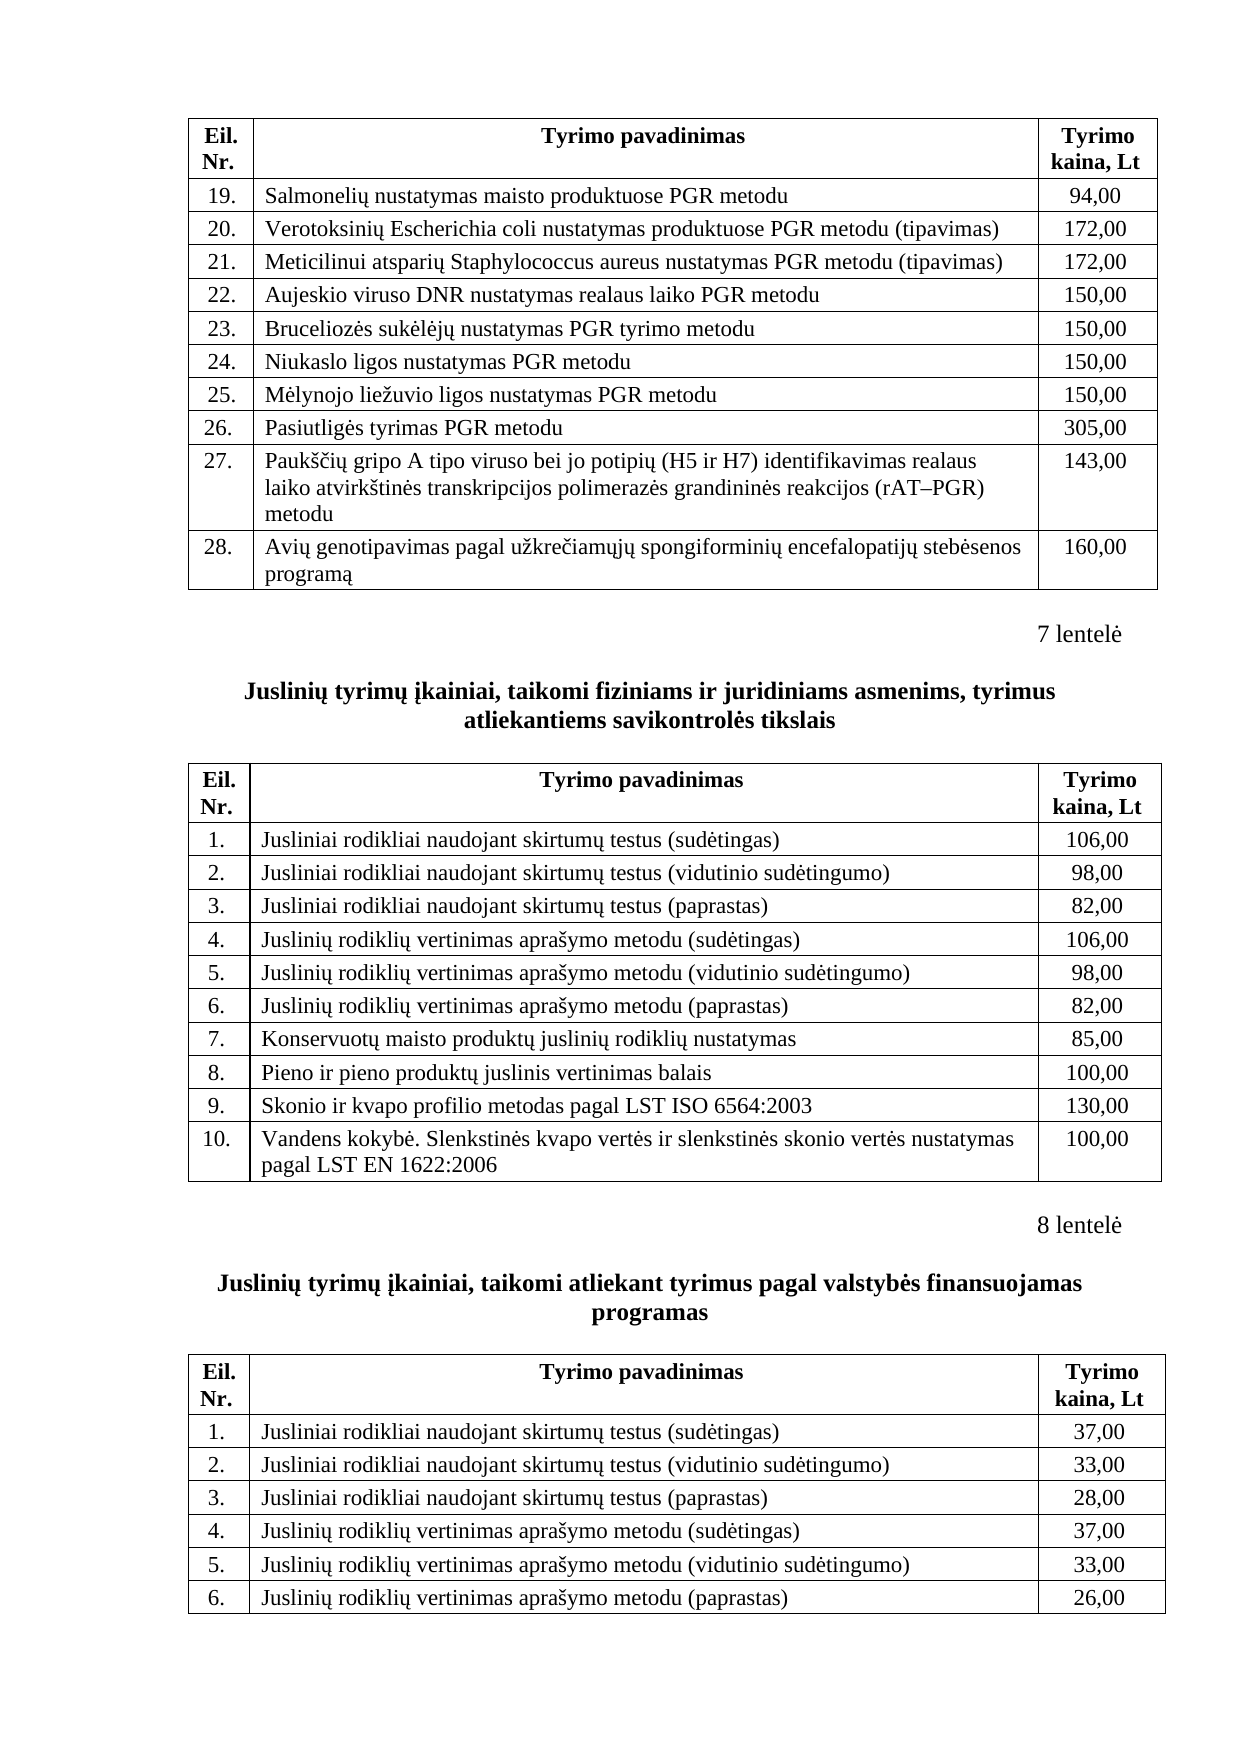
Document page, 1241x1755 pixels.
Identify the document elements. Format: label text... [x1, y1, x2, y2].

table_cell Aujeskio viruso DNR nustatymas realaus laiko PGR metodu [254, 279, 1038, 311]
table_cell 106,00 [1039, 923, 1161, 955]
table_cell 100,00 [1039, 1122, 1161, 1181]
table_cell 22. [189, 279, 253, 311]
table_cell Jusliniai rodikliai naudojant skirtumų testus (vidutinio sudėtingumo) [251, 856, 1038, 889]
table_cell Verotoksinių Escherichia coli nustatymas produktuose PGR metodu (tipavimas) [254, 212, 1038, 244]
table_cell 28. [189, 531, 253, 589]
table_cell 6. [189, 1581, 249, 1613]
table_cell 98,00 [1039, 856, 1161, 889]
table_cell Bruceliozės sukėlėjų nustatymas PGR tyrimo metodu [254, 312, 1038, 344]
table_cell 94,00 [1039, 179, 1157, 211]
table_cell 172,00 [1039, 245, 1157, 277]
table_cell 143,00 [1039, 445, 1157, 529]
table_cell 26. [189, 411, 253, 443]
table_cell 106,00 [1039, 823, 1161, 855]
table_cell 26,00 [1039, 1581, 1165, 1613]
table_cell 130,00 [1039, 1089, 1161, 1121]
table_cell 1. [189, 1415, 249, 1447]
table_cell 3. [189, 1481, 249, 1514]
table_cell Jusliniai rodikliai naudojant skirtumų testus (sudėtingas) [250, 1415, 1038, 1447]
table_cell Skonio ir kvapo profilio metodas pagal LST ISO 6564:2003 [251, 1089, 1038, 1121]
table_cell 150,00 [1039, 279, 1157, 311]
table_cell Juslinių rodiklių vertinimas aprašymo metodu (paprastas) [250, 1581, 1038, 1613]
table_header Tyrimo pavadinimas [251, 764, 1038, 822]
table_cell Vandens kokybė. Slenkstinės kvapo vertės ir slenkstinės skonio vertės nustatymas pagal LST EN 1622:2006 [251, 1122, 1038, 1181]
table_cell 21. [189, 245, 253, 277]
table_cell 28,00 [1039, 1481, 1165, 1514]
table_cell Salmonelių nustatymas maisto produktuose PGR metodu [254, 179, 1038, 211]
table_cell Avių genotipavimas pagal užkrečiamųjų spongiforminių encefalopatijų stebėsenos programą [254, 531, 1038, 589]
table_cell 150,00 [1039, 345, 1157, 377]
table_cell Jusliniai rodikliai naudojant skirtumų testus (sudėtingas) [251, 823, 1038, 855]
table_header Eil. Nr. [189, 764, 249, 822]
table_header Tyrimo kaina, Lt [1039, 1355, 1165, 1414]
table_cell 27. [189, 445, 253, 529]
table_cell Mėlynojo liežuvio ligos nustatymas PGR metodu [254, 378, 1038, 410]
table_cell 5. [189, 956, 249, 988]
table_cell 2. [189, 856, 249, 889]
table_cell Pieno ir pieno produktų juslinis vertinimas balais [251, 1056, 1038, 1088]
table_cell 10. [189, 1122, 249, 1181]
table_cell 9. [189, 1089, 249, 1121]
table_cell Niukaslo ligos nustatymas PGR metodu [254, 345, 1038, 377]
table_cell Juslinių rodiklių vertinimas aprašymo metodu (sudėtingas) [251, 923, 1038, 955]
table_header Tyrimo pavadinimas [250, 1355, 1038, 1414]
table_cell 82,00 [1039, 890, 1161, 922]
table_cell Juslinių rodiklių vertinimas aprašymo metodu (vidutinio sudėtingumo) [250, 1548, 1038, 1580]
table_header Eil. Nr. [189, 1355, 249, 1414]
table_cell Juslinių rodiklių vertinimas aprašymo metodu (paprastas) [251, 989, 1038, 1022]
table_cell 1. [189, 823, 249, 855]
table_cell 150,00 [1039, 378, 1157, 410]
table_cell Paukščių gripo A tipo viruso bei jo potipių (H5 ir H7) identifikavimas realaus laiko atvirkštinės transkripcijos polimerazės grandininės reakcijos (rAT–PGR) metodu [254, 445, 1038, 529]
table_cell 172,00 [1039, 212, 1157, 244]
table_cell 82,00 [1039, 989, 1161, 1022]
table_cell 23. [189, 312, 253, 344]
table_cell 4. [189, 1515, 249, 1547]
table_cell Jusliniai rodikliai naudojant skirtumų testus (vidutinio sudėtingumo) [250, 1448, 1038, 1480]
table_cell 305,00 [1039, 411, 1157, 443]
table_cell 20. [189, 212, 253, 244]
text Juslinių tyrimų įkainiai, taikomi atliekant tyrimus pagal valstybės finansuojamas programas [177, 1268, 1122, 1326]
table_header Eil. Nr. [189, 119, 253, 178]
table_cell Juslinių rodiklių vertinimas aprašymo metodu (sudėtingas) [250, 1515, 1038, 1547]
table_cell 85,00 [1039, 1023, 1161, 1055]
table_cell Meticilinui atsparių Staphylococcus aureus nustatymas PGR metodu (tipavimas) [254, 245, 1038, 277]
table_cell 150,00 [1039, 312, 1157, 344]
table_cell Jusliniai rodikliai naudojant skirtumų testus (paprastas) [250, 1481, 1038, 1514]
table_cell Jusliniai rodikliai naudojant skirtumų testus (paprastas) [251, 890, 1038, 922]
table_header Tyrimo pavadinimas [254, 119, 1038, 178]
text 8 lentelė [177, 1211, 1122, 1239]
table_cell 6. [189, 989, 249, 1022]
table_cell 3. [189, 890, 249, 922]
table_cell Pasiutligės tyrimas PGR metodu [254, 411, 1038, 443]
table_cell 37,00 [1039, 1415, 1165, 1447]
table_cell 2. [189, 1448, 249, 1480]
table_cell 33,00 [1039, 1448, 1165, 1480]
table_cell 37,00 [1039, 1515, 1165, 1547]
table_cell 160,00 [1039, 531, 1157, 589]
table_cell 33,00 [1039, 1548, 1165, 1580]
text Juslinių tyrimų įkainiai, taikomi fiziniams ir juridiniams asmenims, tyrimus atliekantiems savikontrolės tikslais [177, 676, 1122, 734]
text 7 lentelė [177, 619, 1122, 648]
table_cell 19. [189, 179, 253, 211]
table_header Tyrimo kaina, Lt [1039, 119, 1157, 178]
table_cell 24. [189, 345, 253, 377]
table_cell 8. [189, 1056, 249, 1088]
table_cell Konservuotų maisto produktų juslinių rodiklių nustatymas [251, 1023, 1038, 1055]
table_cell 100,00 [1039, 1056, 1161, 1088]
table_cell 98,00 [1039, 956, 1161, 988]
table_cell 7. [189, 1023, 249, 1055]
table_cell 5. [189, 1548, 249, 1580]
table_cell 25. [189, 378, 253, 410]
table_header Tyrimo kaina, Lt [1039, 764, 1161, 822]
table_cell 4. [189, 923, 249, 955]
table_cell Juslinių rodiklių vertinimas aprašymo metodu (vidutinio sudėtingumo) [251, 956, 1038, 988]
